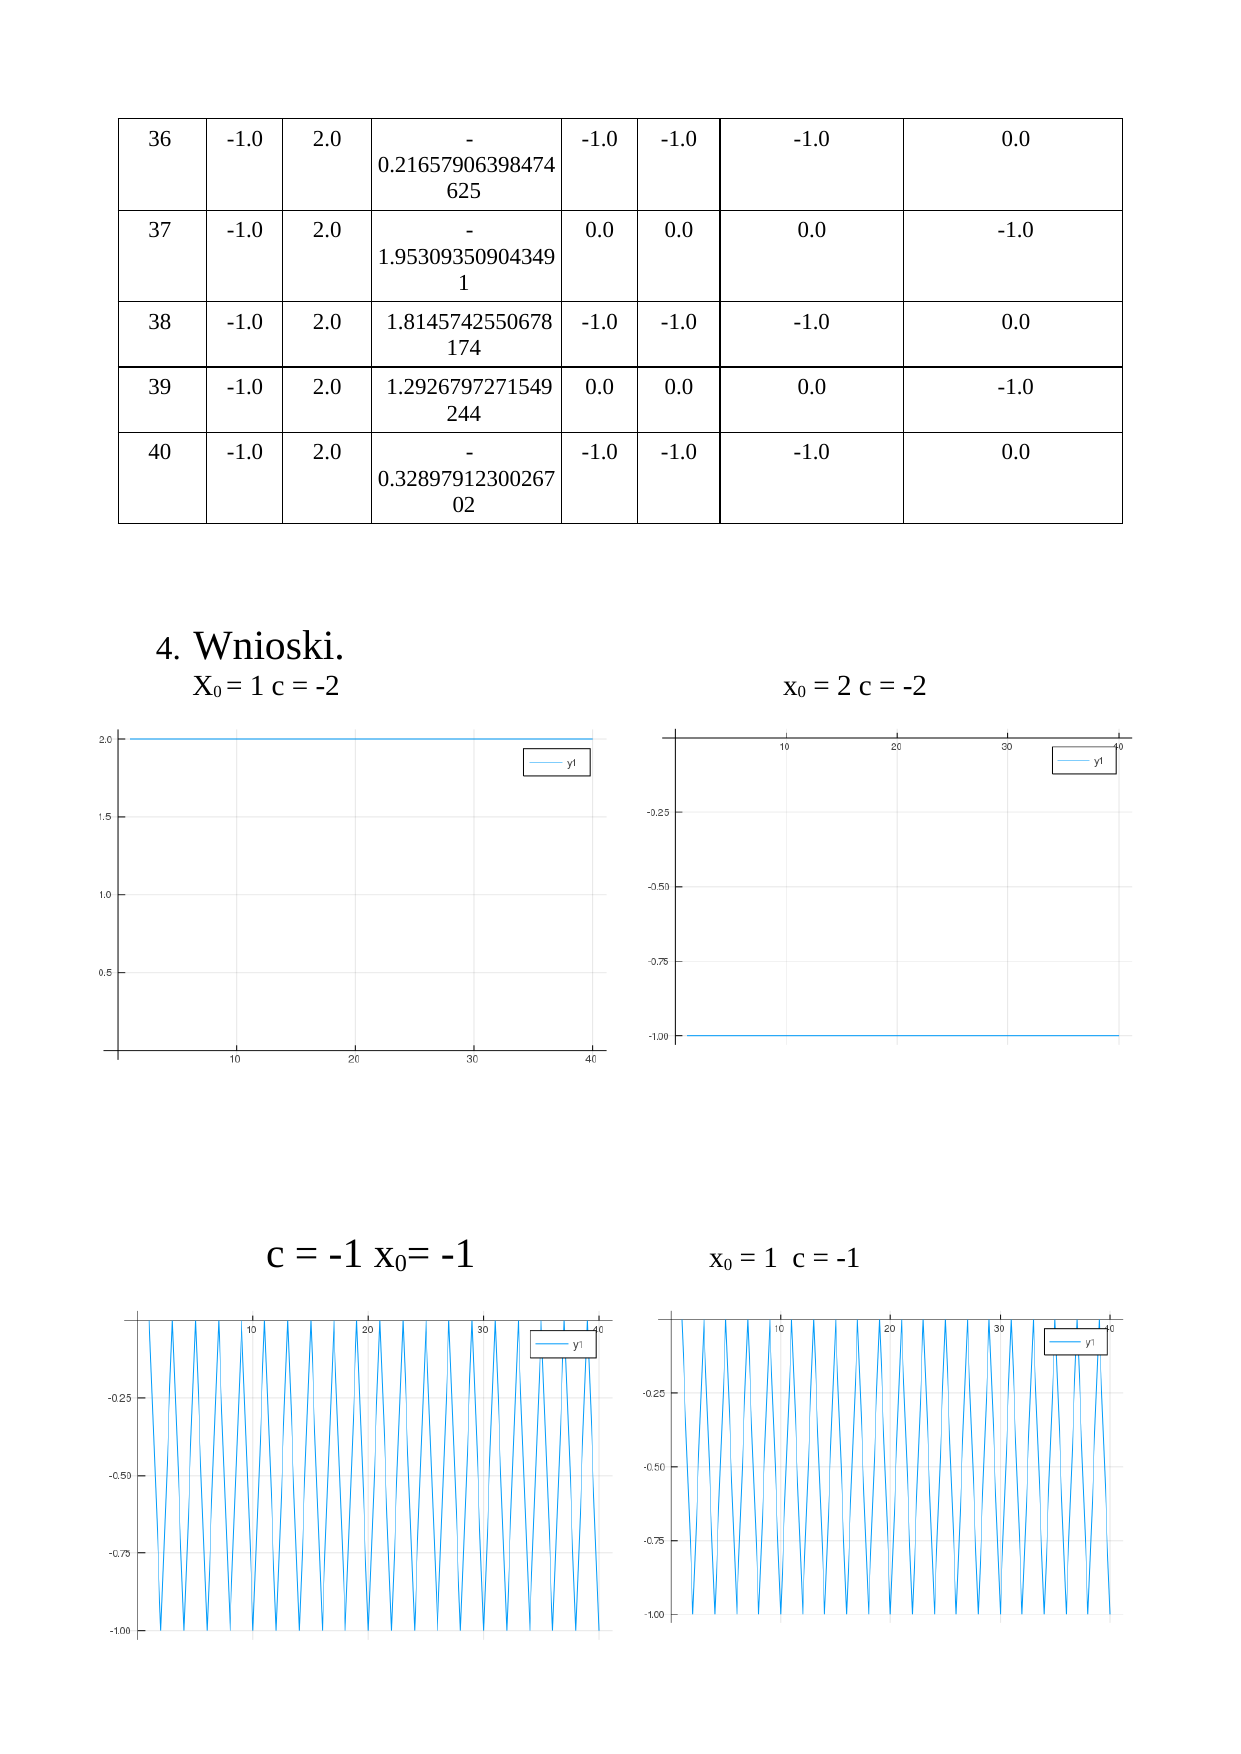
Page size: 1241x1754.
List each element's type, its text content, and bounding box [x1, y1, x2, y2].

table_cell -1.0 [904, 368, 1122, 432]
table_cell 40 [119, 433, 206, 523]
table_cell -1.0 [638, 433, 719, 523]
table_cell -1.0 [562, 119, 637, 210]
table_cell -1.0 [207, 302, 282, 366]
table_cell -1.0 [562, 302, 637, 366]
table_cell -1.0 [721, 302, 903, 366]
table_cell 0.0 [904, 433, 1122, 523]
table_cell 38 [119, 302, 206, 366]
table_cell 2.0 [283, 433, 371, 523]
table_cell 37 [119, 211, 206, 301]
table_cell 2.0 [283, 211, 371, 301]
table_cell 36 [119, 119, 206, 210]
table_cell 2.0 [283, 302, 371, 366]
table_cell 0.0 [904, 119, 1122, 210]
table_cell -1.0 [721, 433, 903, 523]
table_cell -0.3289791230026702 [372, 433, 561, 523]
table_cell 0.0 [638, 368, 719, 432]
table_cell 1.2926797271549244 [372, 368, 561, 432]
list Wnioski. [156, 620, 1122, 668]
text c = -1 x0= -1 x0 = 1 c = -1 [118, 1229, 1122, 1277]
table_cell -1.0 [207, 119, 282, 210]
table_cell -1.0 [562, 433, 637, 523]
picture [76, 1300, 1133, 1665]
table_cell 0.0 [562, 368, 637, 432]
table_cell -1.953093509043491 [372, 211, 561, 301]
table_cell 0.0 [904, 302, 1122, 366]
table_cell 2.0 [283, 119, 371, 210]
table_cell -1.0 [207, 368, 282, 432]
table_cell -1.0 [638, 302, 719, 366]
table_cell 2.0 [283, 368, 371, 432]
table_cell -1.0 [207, 433, 282, 523]
table_cell -1.0 [721, 119, 903, 210]
table_cell -0.21657906398474625 [372, 119, 561, 210]
table_cell 0.0 [638, 211, 719, 301]
table_cell -1.0 [207, 211, 282, 301]
table_cell 0.0 [562, 211, 637, 301]
picture [68, 718, 1142, 1085]
text X0 = 1 c = -2 x0 = 2 c = -2 [118, 668, 1122, 702]
table_cell 0.0 [721, 211, 903, 301]
table_cell 0.0 [721, 368, 903, 432]
table_cell 39 [119, 368, 206, 432]
table_cell -1.0 [904, 211, 1122, 301]
table_cell 1.8145742550678174 [372, 302, 561, 366]
table_cell -1.0 [638, 119, 719, 210]
